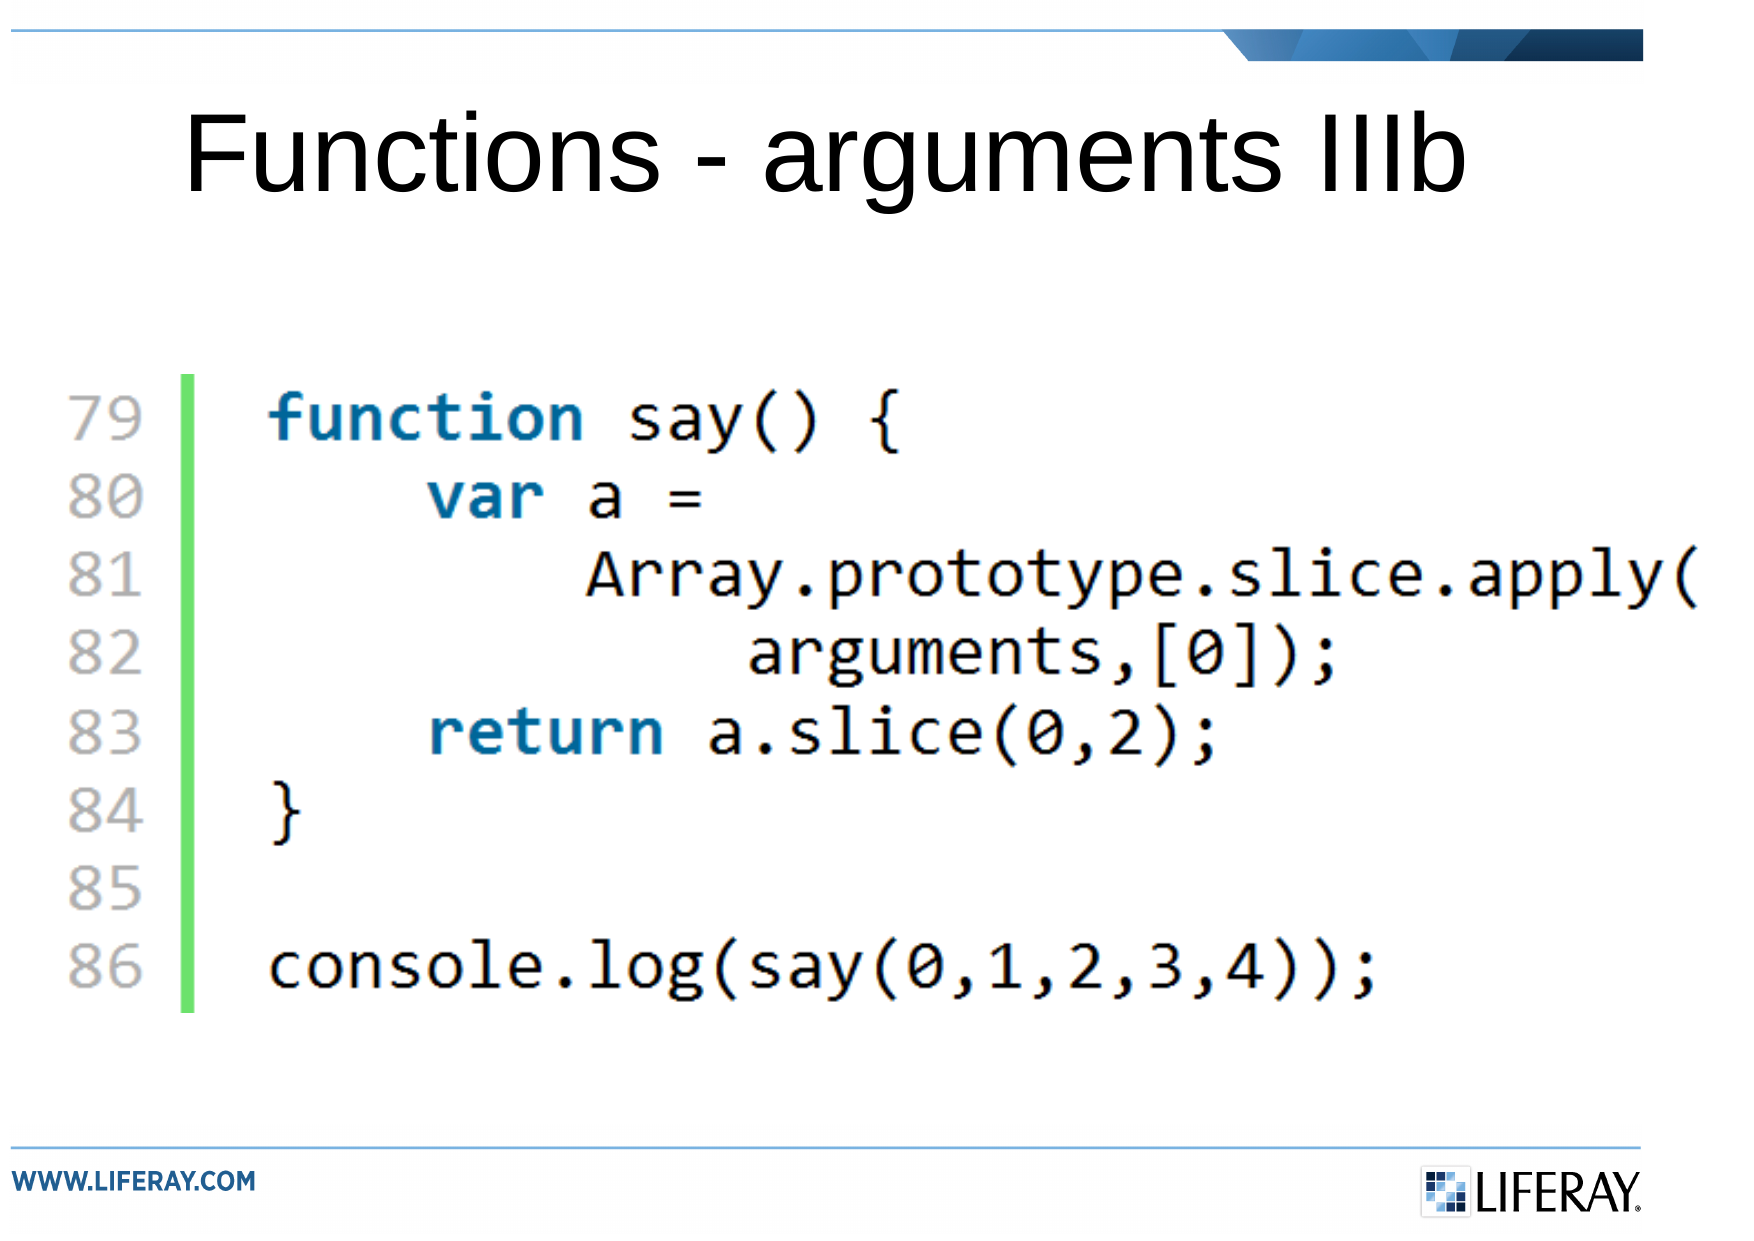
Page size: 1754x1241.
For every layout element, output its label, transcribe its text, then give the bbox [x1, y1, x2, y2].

picture [11, 0, 1644, 84]
picture [9, 1124, 1642, 1234]
title Functions - arguments IIIb [82, 49, 1571, 257]
picture [37, 374, 1711, 1013]
